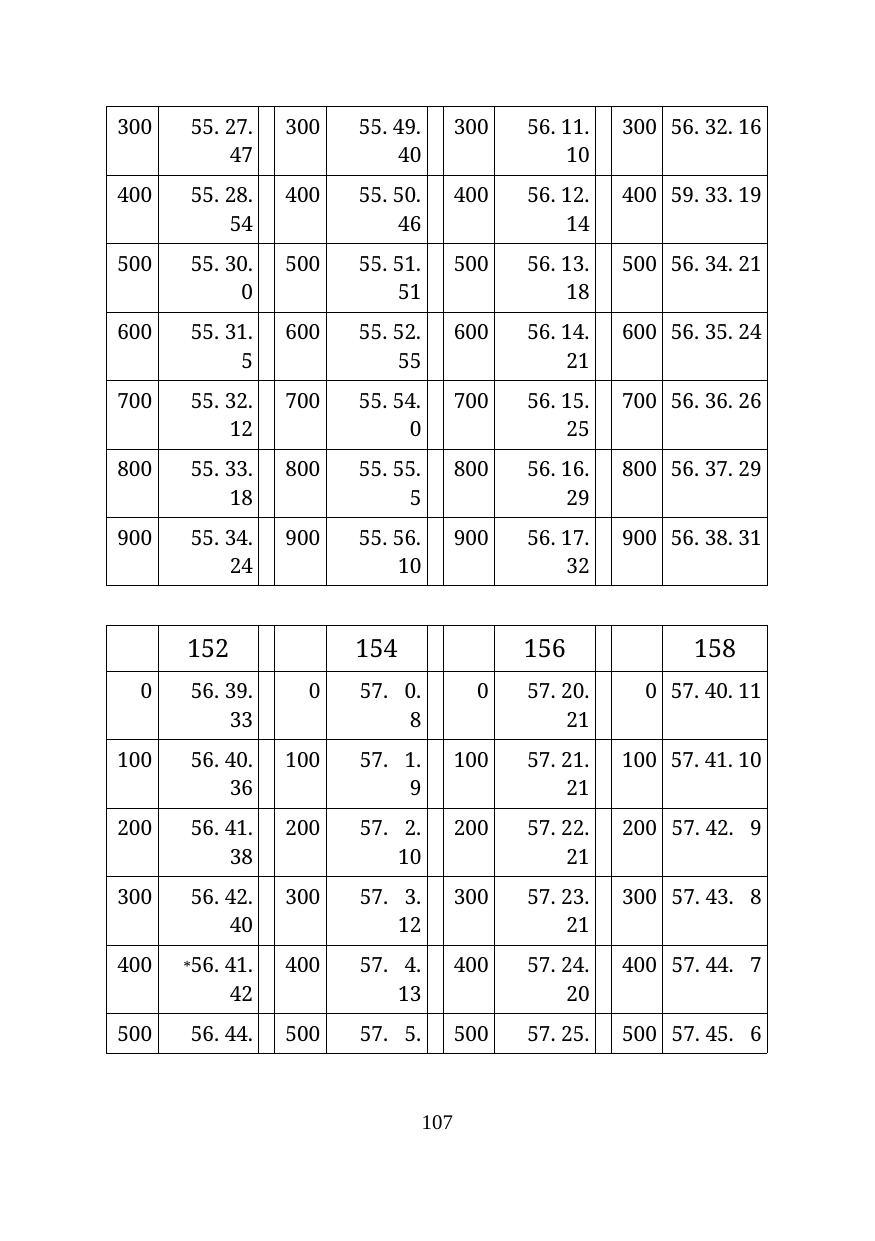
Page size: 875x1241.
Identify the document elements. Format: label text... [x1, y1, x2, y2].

table_cell [596, 740, 611, 808]
table_cell [428, 381, 443, 448]
table_cell 56. 40. 36 [159, 740, 258, 808]
table_cell [428, 450, 443, 517]
table_cell 57. 23. 21 [495, 877, 595, 944]
table_cell [259, 740, 274, 808]
table_cell 500 [275, 1014, 326, 1053]
table_cell 57. 24. 20 [495, 946, 595, 1013]
table_cell 100 [444, 740, 494, 808]
table_cell 900 [444, 518, 494, 585]
table_cell 400 [275, 946, 326, 1013]
table_cell [596, 877, 611, 944]
table_cell 55. 54. 0 [327, 381, 427, 448]
table_cell 900 [612, 518, 662, 585]
table_cell [259, 877, 274, 944]
table_cell [428, 313, 443, 380]
table_cell 56. 32. 16 [663, 107, 767, 175]
table_cell [259, 244, 274, 312]
table_cell [259, 518, 274, 585]
table_cell 300 [275, 877, 326, 944]
table_cell 56. 36. 26 [663, 381, 767, 448]
table_cell 600 [107, 313, 158, 380]
table_cell 300 [107, 107, 158, 175]
table_cell 600 [612, 313, 662, 380]
table_cell 500 [612, 1014, 662, 1053]
table_cell 57. 4. 13 [327, 946, 427, 1013]
table_cell 500 [612, 244, 662, 312]
table_header [107, 626, 158, 671]
table_cell 700 [275, 381, 326, 448]
table_cell 600 [444, 313, 494, 380]
table_cell 800 [612, 450, 662, 517]
table_cell 400 [107, 176, 158, 243]
table_cell [259, 176, 274, 243]
table_cell 500 [107, 1014, 158, 1053]
table_cell 800 [107, 450, 158, 517]
table_cell 55. 32. 12 [159, 381, 258, 448]
table_cell [428, 740, 443, 808]
table_cell 55. 55. 5 [327, 450, 427, 517]
table_cell 400 [612, 946, 662, 1013]
table_header [444, 626, 494, 671]
table_cell 57. 43. 8 [663, 877, 767, 944]
table_cell 55. 33. 18 [159, 450, 258, 517]
table_cell 200 [444, 809, 494, 876]
table_cell 57. 3. 12 [327, 877, 427, 944]
table_cell [259, 672, 274, 739]
table_header [596, 626, 611, 671]
table_cell 56. 16. 29 [495, 450, 595, 517]
table_cell 700 [444, 381, 494, 448]
table_header [612, 626, 662, 671]
table_cell 800 [444, 450, 494, 517]
table_cell [428, 518, 443, 585]
table_cell 55. 34. 24 [159, 518, 258, 585]
table_cell 56. 34. 21 [663, 244, 767, 312]
table_cell 57. 45. 6 [663, 1014, 767, 1053]
table_header 152 [159, 626, 258, 671]
table_cell 200 [275, 809, 326, 876]
table_cell 57. 20. 21 [495, 672, 595, 739]
table_cell [596, 244, 611, 312]
table_cell 200 [612, 809, 662, 876]
table_cell 0 [275, 672, 326, 739]
table_cell 57. 25. [495, 1014, 595, 1053]
table_cell 57. 22. 21 [495, 809, 595, 876]
table_cell 57. 42. 9 [663, 809, 767, 876]
table_cell [259, 313, 274, 380]
table_cell 700 [612, 381, 662, 448]
table_cell 900 [107, 518, 158, 585]
table_cell [596, 107, 611, 175]
table_cell 300 [444, 107, 494, 175]
table_header 154 [327, 626, 427, 671]
table_cell [428, 809, 443, 876]
table_cell [596, 809, 611, 876]
table_cell 57. 5. [327, 1014, 427, 1053]
table_cell [259, 107, 274, 175]
table_cell 56. 12. 14 [495, 176, 595, 243]
table_cell 55. 56. 10 [327, 518, 427, 585]
table_cell 300 [107, 877, 158, 944]
table_cell 57. 44. 7 [663, 946, 767, 1013]
table_cell 100 [275, 740, 326, 808]
table_cell 400 [444, 946, 494, 1013]
table_cell [596, 518, 611, 585]
table_cell 0 [612, 672, 662, 739]
table_cell [259, 1014, 274, 1053]
table_cell [596, 1014, 611, 1053]
table_cell 300 [444, 877, 494, 944]
table_cell 56. 11. 10 [495, 107, 595, 175]
table_cell 400 [275, 176, 326, 243]
table_cell 55. 27. 47 [159, 107, 258, 175]
table_cell 900 [275, 518, 326, 585]
table_cell 400 [612, 176, 662, 243]
table_cell 56. 42. 40 [159, 877, 258, 944]
table_cell 56. 17. 32 [495, 518, 595, 585]
table_cell 500 [444, 244, 494, 312]
table_cell 600 [275, 313, 326, 380]
table_cell 57. 1. 9 [327, 740, 427, 808]
table_cell 56. 14. 21 [495, 313, 595, 380]
table_cell *56. 41. 42 [159, 946, 258, 1013]
table_cell 55. 28. 54 [159, 176, 258, 243]
table_cell [596, 450, 611, 517]
table_cell 55. 49. 40 [327, 107, 427, 175]
table_cell 57. 0. 8 [327, 672, 427, 739]
table_cell 0 [107, 672, 158, 739]
table_cell [428, 672, 443, 739]
table_cell 57. 2. 10 [327, 809, 427, 876]
table_cell 56. 35. 24 [663, 313, 767, 380]
table_cell [596, 176, 611, 243]
table_cell [596, 381, 611, 448]
table_cell 500 [444, 1014, 494, 1053]
table_cell 55. 31. 5 [159, 313, 258, 380]
table_cell 500 [107, 244, 158, 312]
table_cell 57. 41. 10 [663, 740, 767, 808]
table_header [428, 626, 443, 671]
table_cell 0 [444, 672, 494, 739]
table_cell [428, 1014, 443, 1053]
table_cell 100 [612, 740, 662, 808]
table_cell 56. 41. 38 [159, 809, 258, 876]
table_cell [259, 450, 274, 517]
table_cell [428, 946, 443, 1013]
table_cell 300 [612, 107, 662, 175]
table_cell 55. 30. 0 [159, 244, 258, 312]
table_header 158 [663, 626, 767, 671]
table_cell [596, 672, 611, 739]
table_header [275, 626, 326, 671]
table_cell [428, 176, 443, 243]
table_cell 56. 37. 29 [663, 450, 767, 517]
table_cell [259, 946, 274, 1013]
table_cell 300 [275, 107, 326, 175]
table_cell 55. 50. 46 [327, 176, 427, 243]
table_cell [428, 244, 443, 312]
table_cell 500 [275, 244, 326, 312]
table_cell [259, 381, 274, 448]
table_cell 100 [107, 740, 158, 808]
table_cell 56. 38. 31 [663, 518, 767, 585]
table_cell 56. 44. [159, 1014, 258, 1053]
table_cell 59. 33. 19 [663, 176, 767, 243]
table_header 156 [495, 626, 595, 671]
table_cell 55. 51. 51 [327, 244, 427, 312]
table_cell [596, 946, 611, 1013]
table_cell 56. 13. 18 [495, 244, 595, 312]
table_cell 200 [107, 809, 158, 876]
table_cell 57. 21. 21 [495, 740, 595, 808]
table_cell 55. 52. 55 [327, 313, 427, 380]
table_cell [428, 877, 443, 944]
table_cell 57. 40. 11 [663, 672, 767, 739]
table_cell [596, 313, 611, 380]
table_cell 56. 15. 25 [495, 381, 595, 448]
table_cell 56. 39. 33 [159, 672, 258, 739]
table_cell [259, 809, 274, 876]
table_cell 400 [107, 946, 158, 1013]
table_cell 300 [612, 877, 662, 944]
table_cell [428, 107, 443, 175]
table_cell 400 [444, 176, 494, 243]
table_cell 700 [107, 381, 158, 448]
table_cell 800 [275, 450, 326, 517]
table_header [259, 626, 274, 671]
